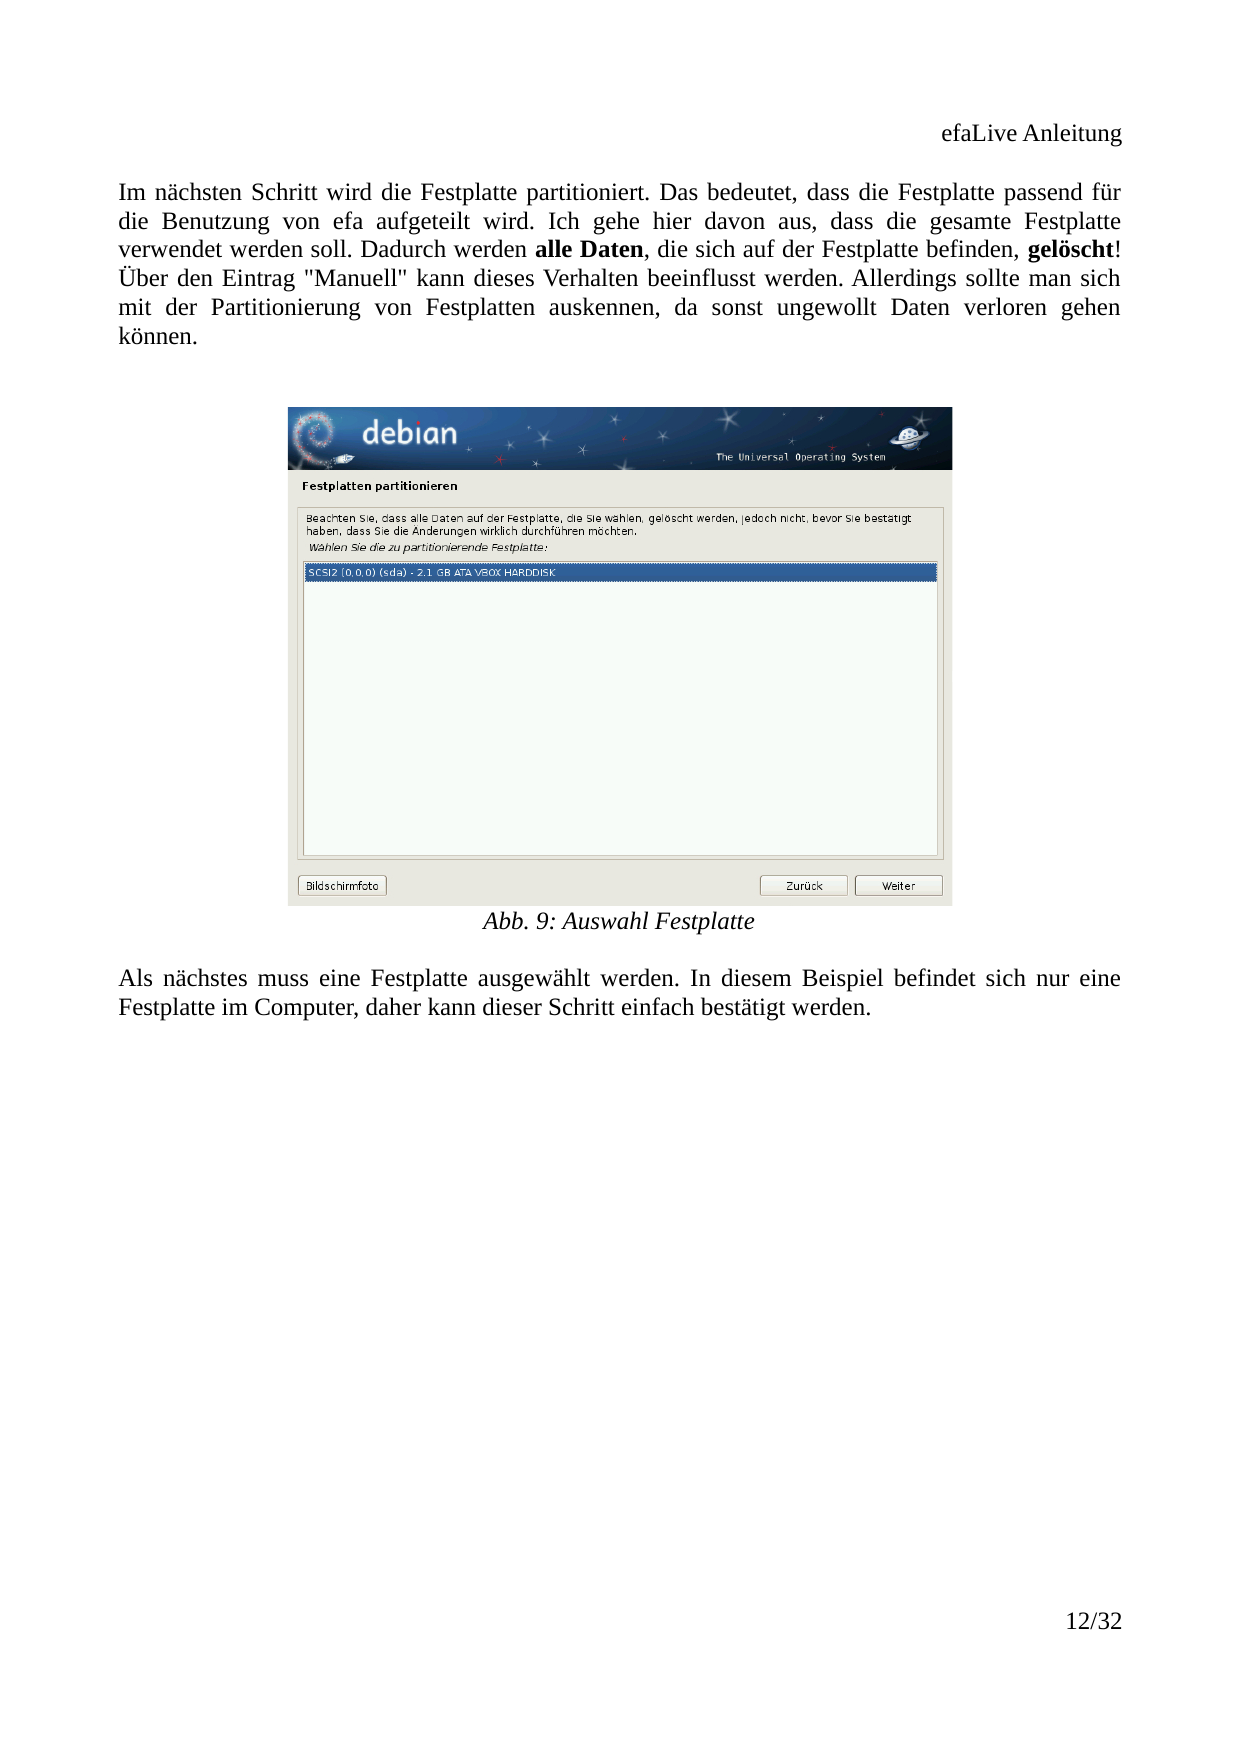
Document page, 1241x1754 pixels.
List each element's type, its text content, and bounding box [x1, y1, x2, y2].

text Abb. 9: Auswahl Festplatte [288, 906, 952, 935]
picture [287, 407, 953, 906]
text Im nächsten Schritt wird die Festplatte partitioniert. Das bedeutet, dass die Festplatte passend für die Benutzung von efa aufgeteilt wird. Ich gehe hier davon aus, dass die gesamte Festplatte verwendet werden soll. Dadurch werden alle Daten, die sich auf der Festplatte befinden, gelöscht! Über den Eintrag "Manuell" kann dieses Verhalten beeinflusst werden. Allerdings sollte man sich mit der Partitionierung von Festplatten auskennen, da sonst ungewollt Daten verloren gehen können. [118, 177, 1122, 349]
text Als nächstes muss eine Festplatte ausgewählt werden. In diesem Beispiel befindet sich nur eine Festplatte im Computer, daher kann dieser Schritt einfach bestätigt werden. [118, 963, 1122, 1021]
